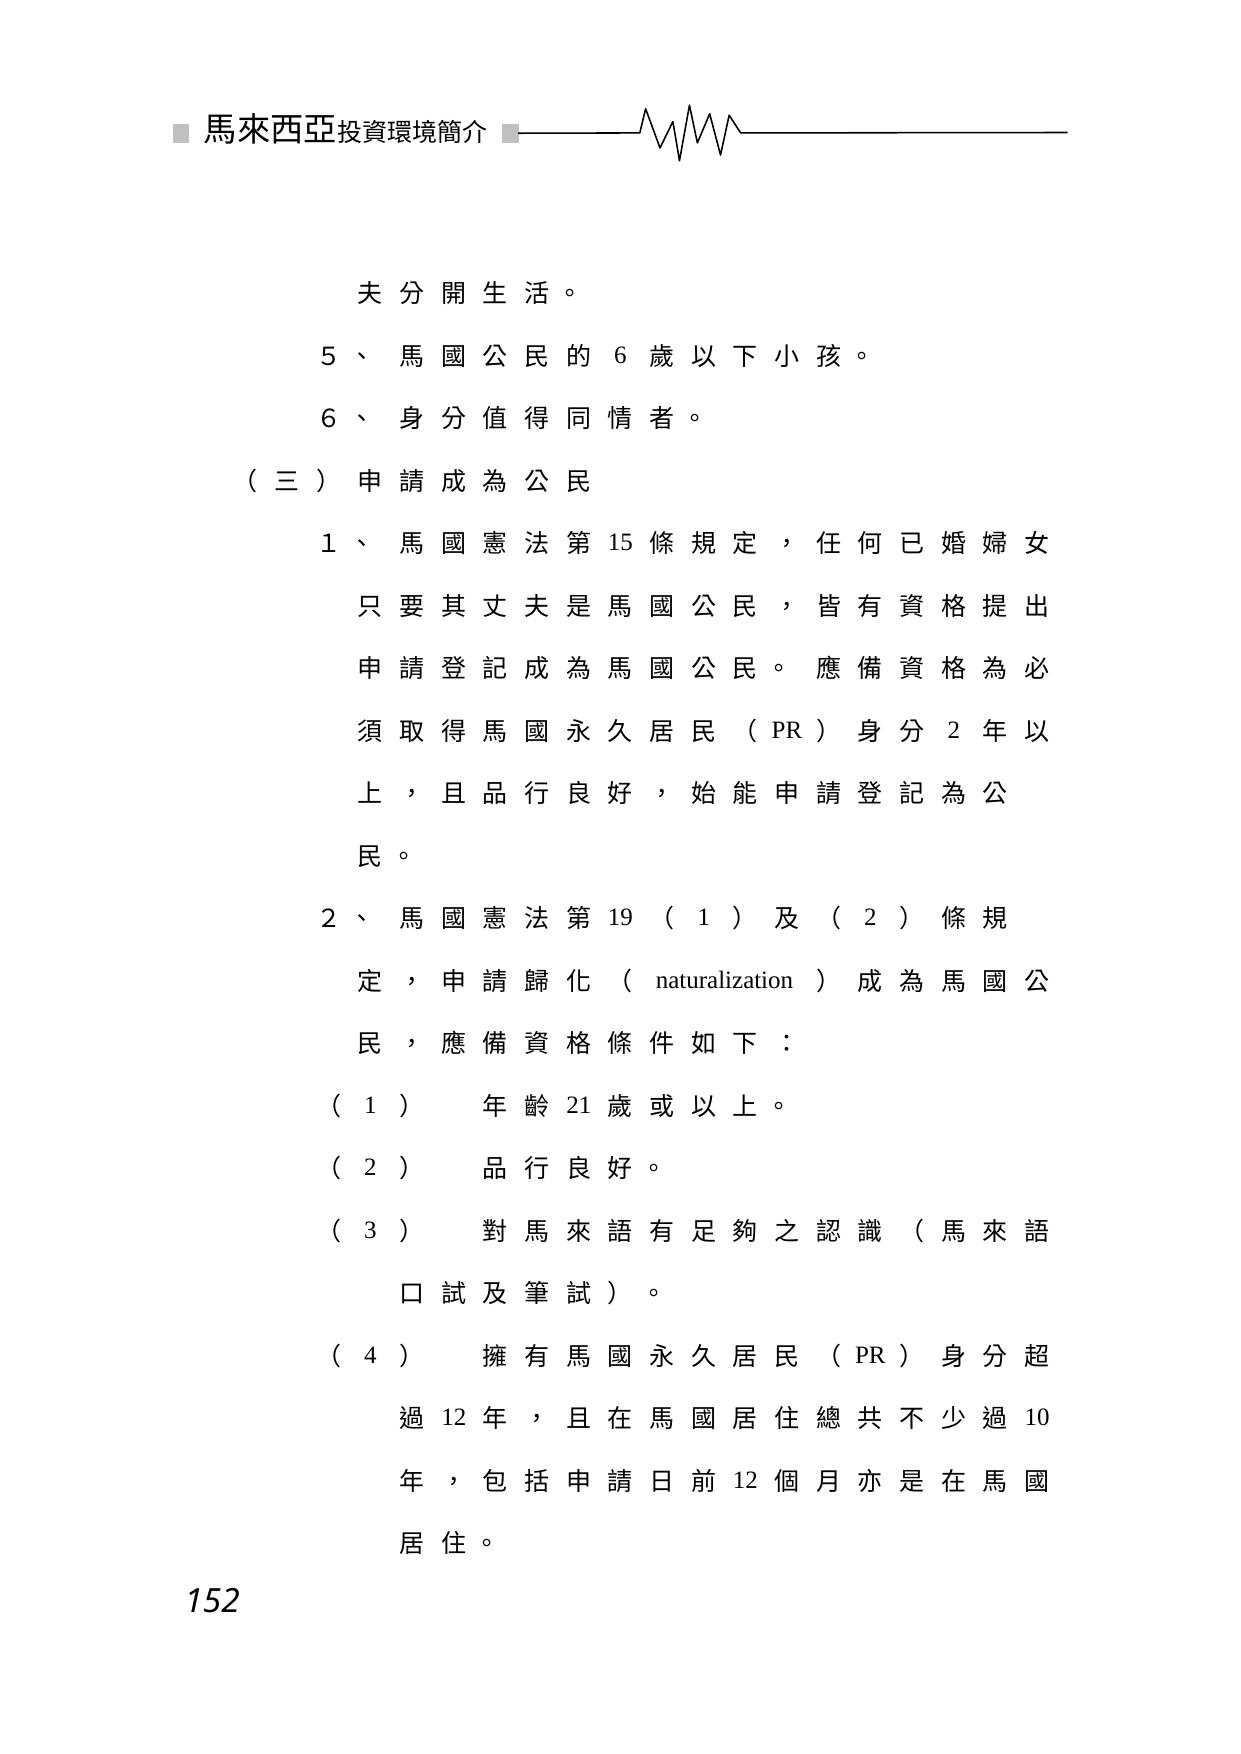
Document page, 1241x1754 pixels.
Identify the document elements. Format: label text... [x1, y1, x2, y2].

text 夫分開生活。 [281, 250, 1058, 313]
text （2） 品行良好。 [306, 1125, 1058, 1188]
text １、馬國憲法第15條規定，任何已婚婦女只要其丈夫是馬國公民，皆有資格提出申請登記成為馬國公民。應備資格為必須取得馬國永久居民（PR）身分2年以上，且品行良好，始能申請登記為公民。 [281, 500, 1058, 875]
text ５、馬國公民的6歲以下小孩。 [281, 313, 1058, 375]
text ６、身分值得同情者。 [281, 375, 1058, 438]
text （3） 對馬來語有足夠之認識（馬來語口試及筆試）。 [306, 1188, 1058, 1313]
text （三）申請成為公民 [207, 438, 1058, 500]
text （4） 擁有馬國永久居民（PR）身分超過12年，且在馬國居住總共不少過10年，包括申請日前12個月亦是在馬國居住。 [306, 1313, 1058, 1563]
text ２、馬國憲法第19（1）及（2）條規定，申請歸化（naturalization）成為馬國公民，應備資格條件如下： [281, 875, 1058, 1063]
text （1） 年齡21歲或以上。 [306, 1063, 1058, 1125]
